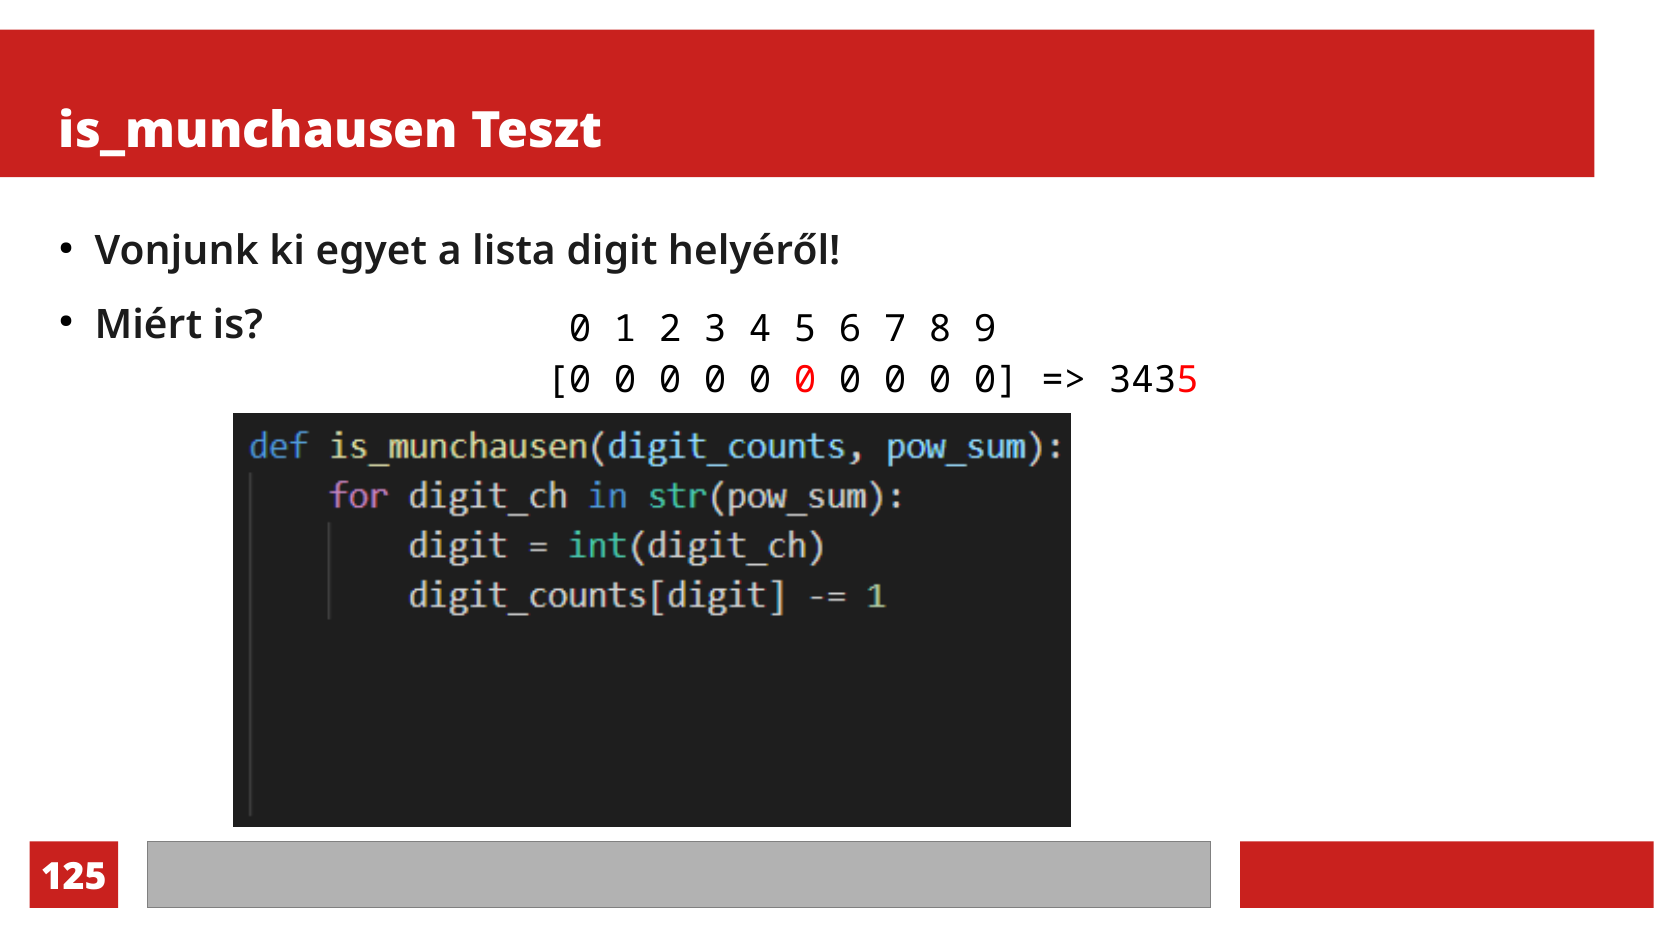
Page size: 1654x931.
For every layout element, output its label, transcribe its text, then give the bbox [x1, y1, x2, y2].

picture [233, 413, 1071, 827]
list Vonjunk ki egyet a lista digit helyéről! Miért is? [59, 221, 1565, 384]
text_box 0 1 2 3 4 5 6 7 8 9 [0 0 0 0 0 0 0 0 0 0] => 3435 [531, 294, 1506, 384]
title is_munchausen Teszt [59, 44, 1595, 163]
